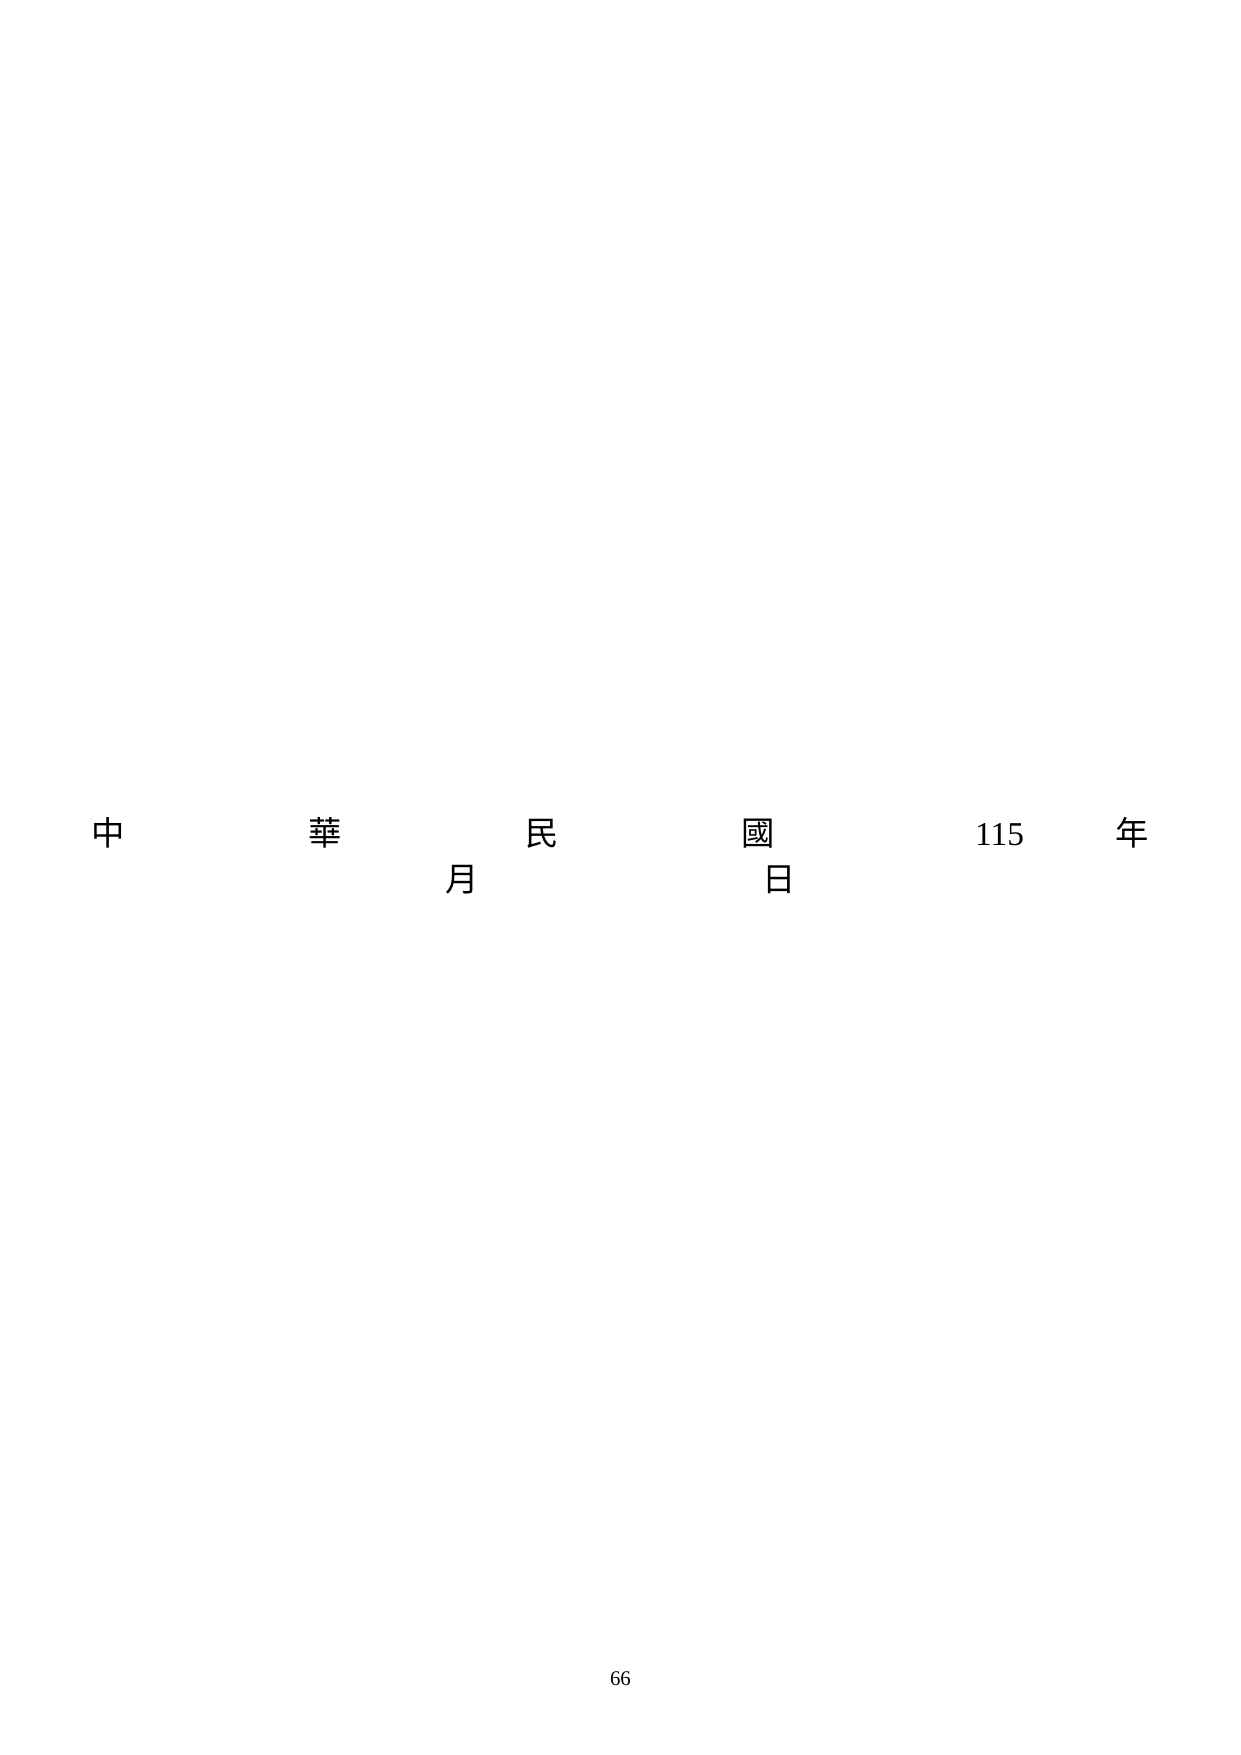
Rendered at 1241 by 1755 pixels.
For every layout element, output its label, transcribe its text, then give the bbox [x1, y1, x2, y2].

text 中 華 民 國 115 年 月 日 [89, 809, 1152, 901]
